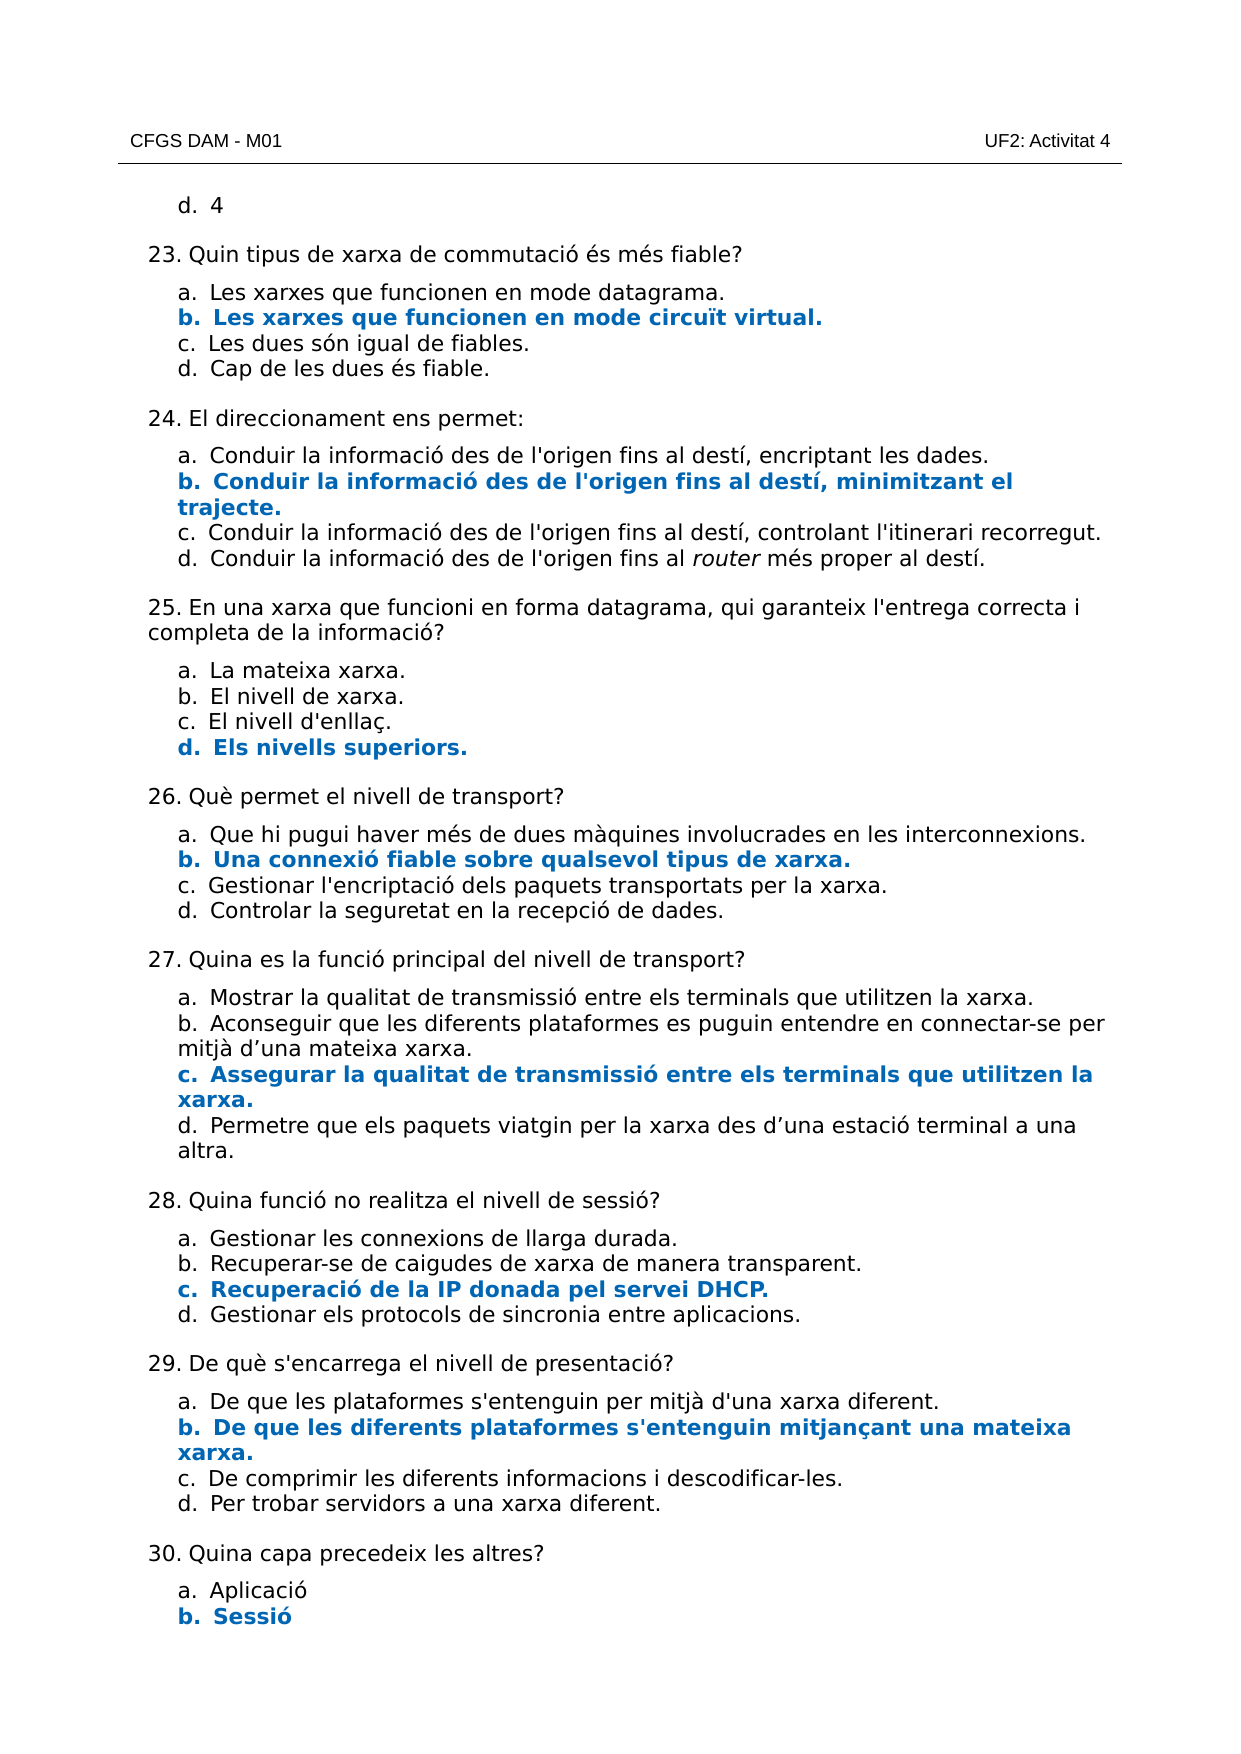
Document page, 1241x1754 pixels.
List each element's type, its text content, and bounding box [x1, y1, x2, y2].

list Aplicació [177, 1578, 1122, 1604]
list De que les diferents plataformes s'entenguin mitjançant una mateixa xarxa. [177, 1415, 1122, 1466]
list Conduir la informació des de l'origen fins al destí, encriptant les dades. [177, 443, 1122, 469]
list Aconseguir que les diferents plataformes es puguin entendre en connectar-se per mitjà d’una mateixa xarxa. [177, 1011, 1122, 1062]
list El direccionament ens permet: [148, 406, 1122, 431]
list Quin tipus de xarxa de commutació és més fiable? [148, 242, 1122, 267]
list Quina capa precedeix les altres? [148, 1541, 1122, 1566]
list El nivell d'enllaç. [177, 709, 1122, 735]
list Els nivells superiors. [177, 735, 1122, 760]
list El nivell de xarxa. [177, 684, 1122, 709]
list En una xarxa que funcioni en forma datagrama, qui garanteix l'entrega correcta i completa de la informació? [148, 595, 1122, 646]
list Gestionar l'encriptació dels paquets transportats per la xarxa. [177, 873, 1122, 898]
list Sessió [177, 1604, 1122, 1629]
list Permetre que els paquets viatgin per la xarxa des d’una estació terminal a una altra. [177, 1113, 1122, 1164]
list Una connexió fiable sobre qualsevol tipus de xarxa. [177, 847, 1122, 873]
list Cap de les dues és fiable. [177, 356, 1122, 382]
list Les xarxes que funcionen en mode datagrama. [177, 280, 1122, 305]
list Conduir la informació des de l'origen fins al router més proper al destí. [177, 546, 1122, 571]
list Què permet el nivell de transport? [148, 784, 1122, 809]
list Gestionar les connexions de llarga durada. [177, 1226, 1122, 1251]
list Mostrar la qualitat de transmissió entre els terminals que utilitzen la xarxa. [177, 986, 1122, 1011]
list Assegurar la qualitat de transmissió entre els terminals que utilitzen la xarxa. [177, 1062, 1122, 1113]
list Recuperar-se de caigudes de xarxa de manera transparent. [177, 1251, 1122, 1277]
list La mateixa xarxa. [177, 658, 1122, 684]
list Recuperació de la IP donada pel servei DHCP. [177, 1277, 1122, 1302]
list 4 [177, 193, 1122, 218]
list De què s'encarrega el nivell de presentació? [148, 1351, 1122, 1377]
list Conduir la informació des de l'origen fins al destí, controlant l'itinerari recorregut. [177, 520, 1122, 546]
list Per trobar servidors a una xarxa diferent. [177, 1491, 1122, 1517]
list Quina es la funció principal del nivell de transport? [148, 948, 1122, 973]
list Controlar la seguretat en la recepció de dades. [177, 898, 1122, 924]
list Conduir la informació des de l'origen fins al destí, minimitzant el trajecte. [177, 469, 1122, 520]
list Quina funció no realitza el nivell de sessió? [148, 1188, 1122, 1213]
list Gestionar els protocols de sincronia entre aplicacions. [177, 1302, 1122, 1328]
list Les xarxes que funcionen en mode circuït virtual. [177, 305, 1122, 331]
list De comprimir les diferents informacions i descodificar-les. [177, 1466, 1122, 1491]
list Les dues són igual de fiables. [177, 331, 1122, 356]
list Que hi pugui haver més de dues màquines involucrades en les interconnexions. [177, 822, 1122, 847]
list De que les plataformes s'entenguin per mitjà d'una xarxa diferent. [177, 1389, 1122, 1415]
